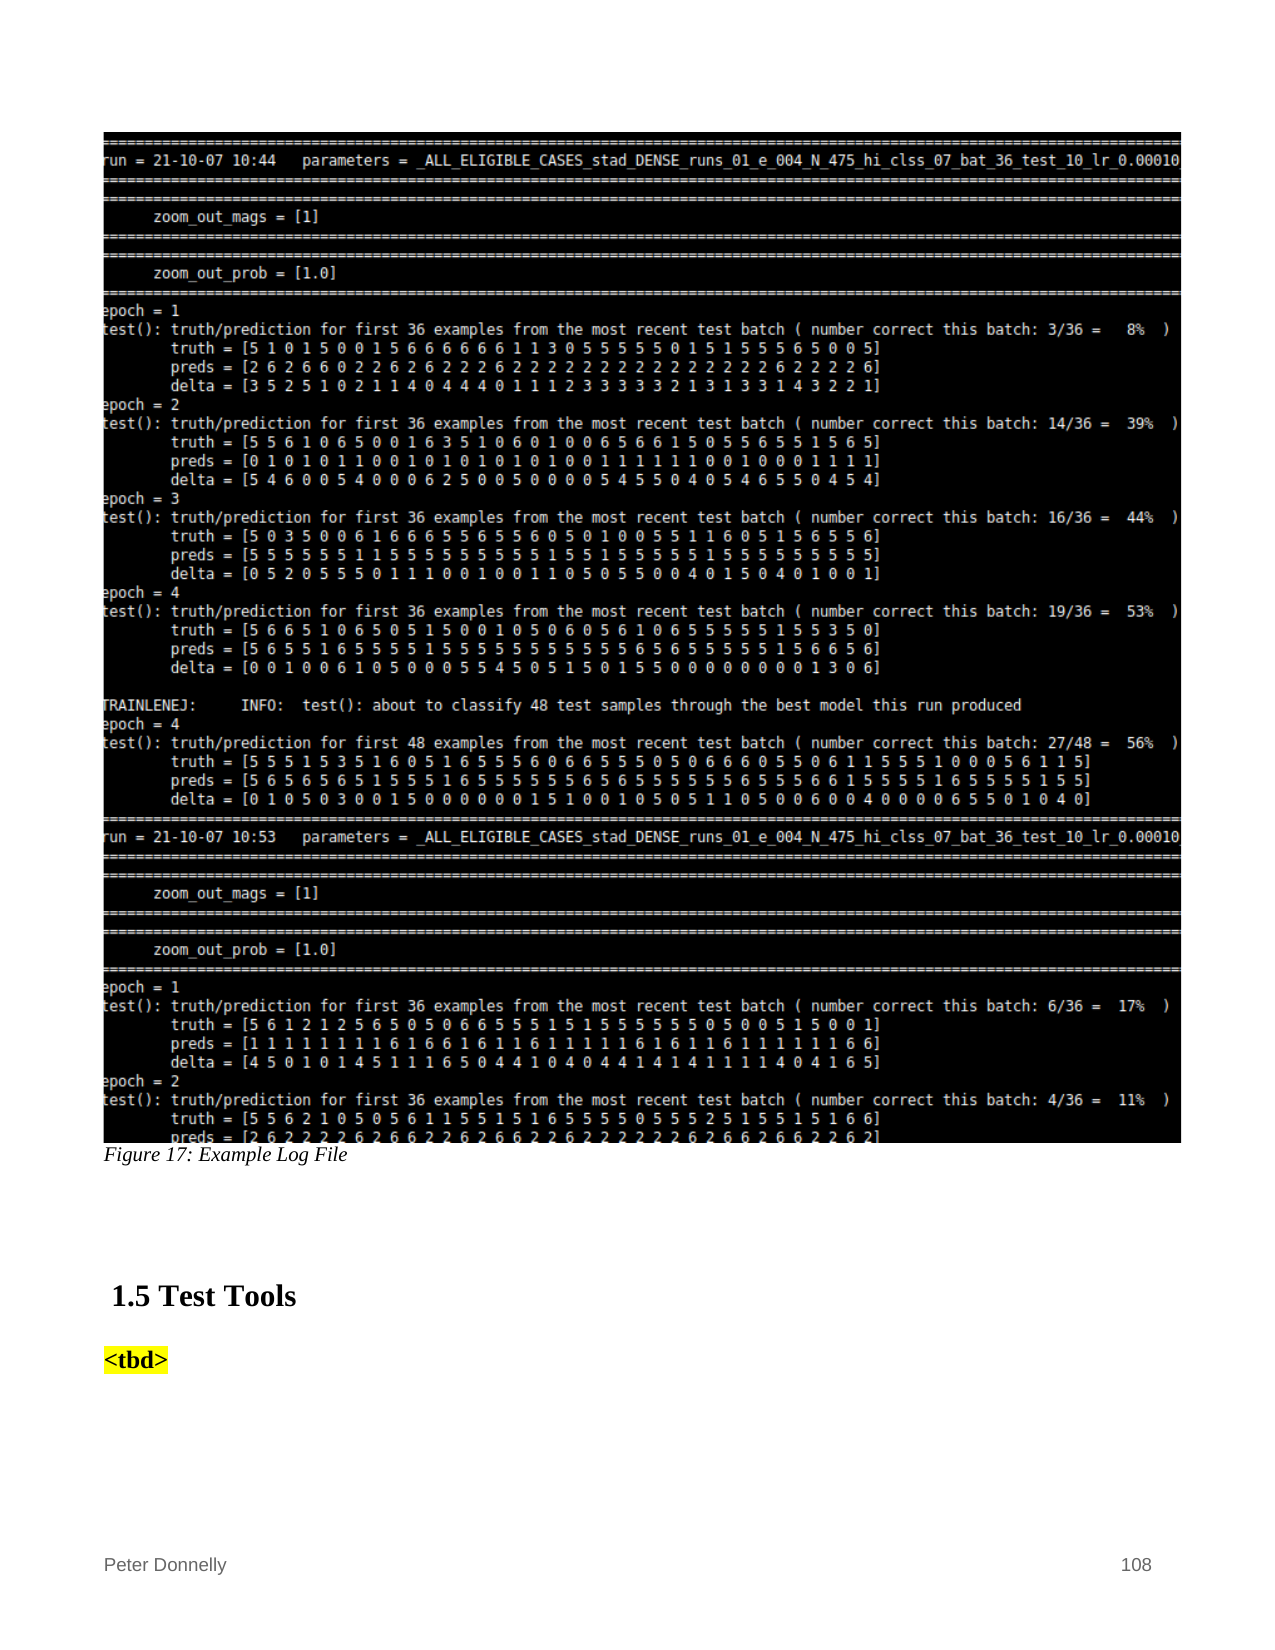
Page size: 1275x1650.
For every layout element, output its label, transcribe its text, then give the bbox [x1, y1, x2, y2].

picture [103, 132, 1182, 1143]
text Figure 17: Example Log File [103, 1143, 1181, 1166]
subtitle Test Tools [103, 1277, 1181, 1313]
text <tbd> [103, 1346, 1181, 1374]
